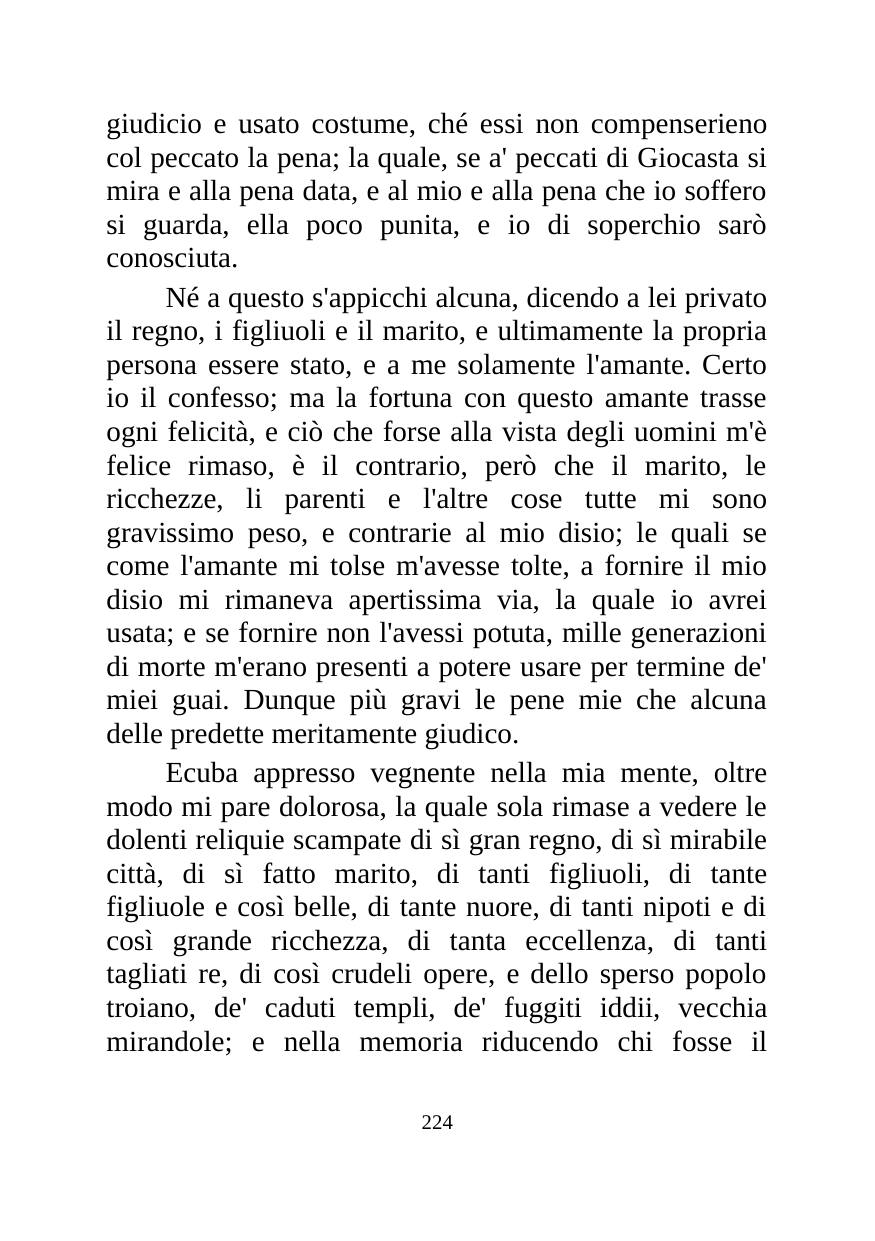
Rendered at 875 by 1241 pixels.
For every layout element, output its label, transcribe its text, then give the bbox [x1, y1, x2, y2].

text Né a questo s'appicchi alcuna, dicendo a lei privato il regno, i figliuoli e il marito, e ultimamente la propria persona essere stato, e a me solamente l'amante. Certo io il confesso; ma la fortuna con questo amante trasse ogni felicità, e ciò che forse alla vista degli uomini m'è felice rimaso, è il contrario, però che il marito, le ricchezze, li parenti e l'altre cose tutte mi sono gravissimo peso, e contrarie al mio disio; le quali se come l'amante mi tolse m'avesse tolte, a fornire il mio disio mi rimaneva apertissima via, la quale io avrei usata; e se fornire non l'avessi potuta, mille generazioni di morte m'erano presenti a potere usare per termine de' miei guai. Dunque più gravi le pene mie che alcuna delle predette meritamente giudico. [106, 280, 768, 749]
text giudicio e usato costume, ché essi non compenserieno col peccato la pena; la quale, se a' peccati di Giocasta si mira e alla pena data, e al mio e alla pena che io soffero si guarda, ella poco punita, e io di soperchio sarò conosciuta. [106, 106, 768, 274]
text Ecuba appresso vegnente nella mia mente, oltre modo mi pare dolorosa, la quale sola rimase a vedere le dolenti reliquie scampate di sì gran regno, di sì mirabile città, di sì fatto marito, di tanti figliuoli, di tante figliuole e così belle, di tante nuore, di tanti nipoti e di così grande ricchezza, di tanta eccellenza, di tanti tagliati re, di così crudeli opere, e dello sperso popolo troiano, de' caduti templi, de' fuggiti iddii, vecchia mirandole; e nella memoria riducendo chi fosse il [106, 755, 768, 1057]
